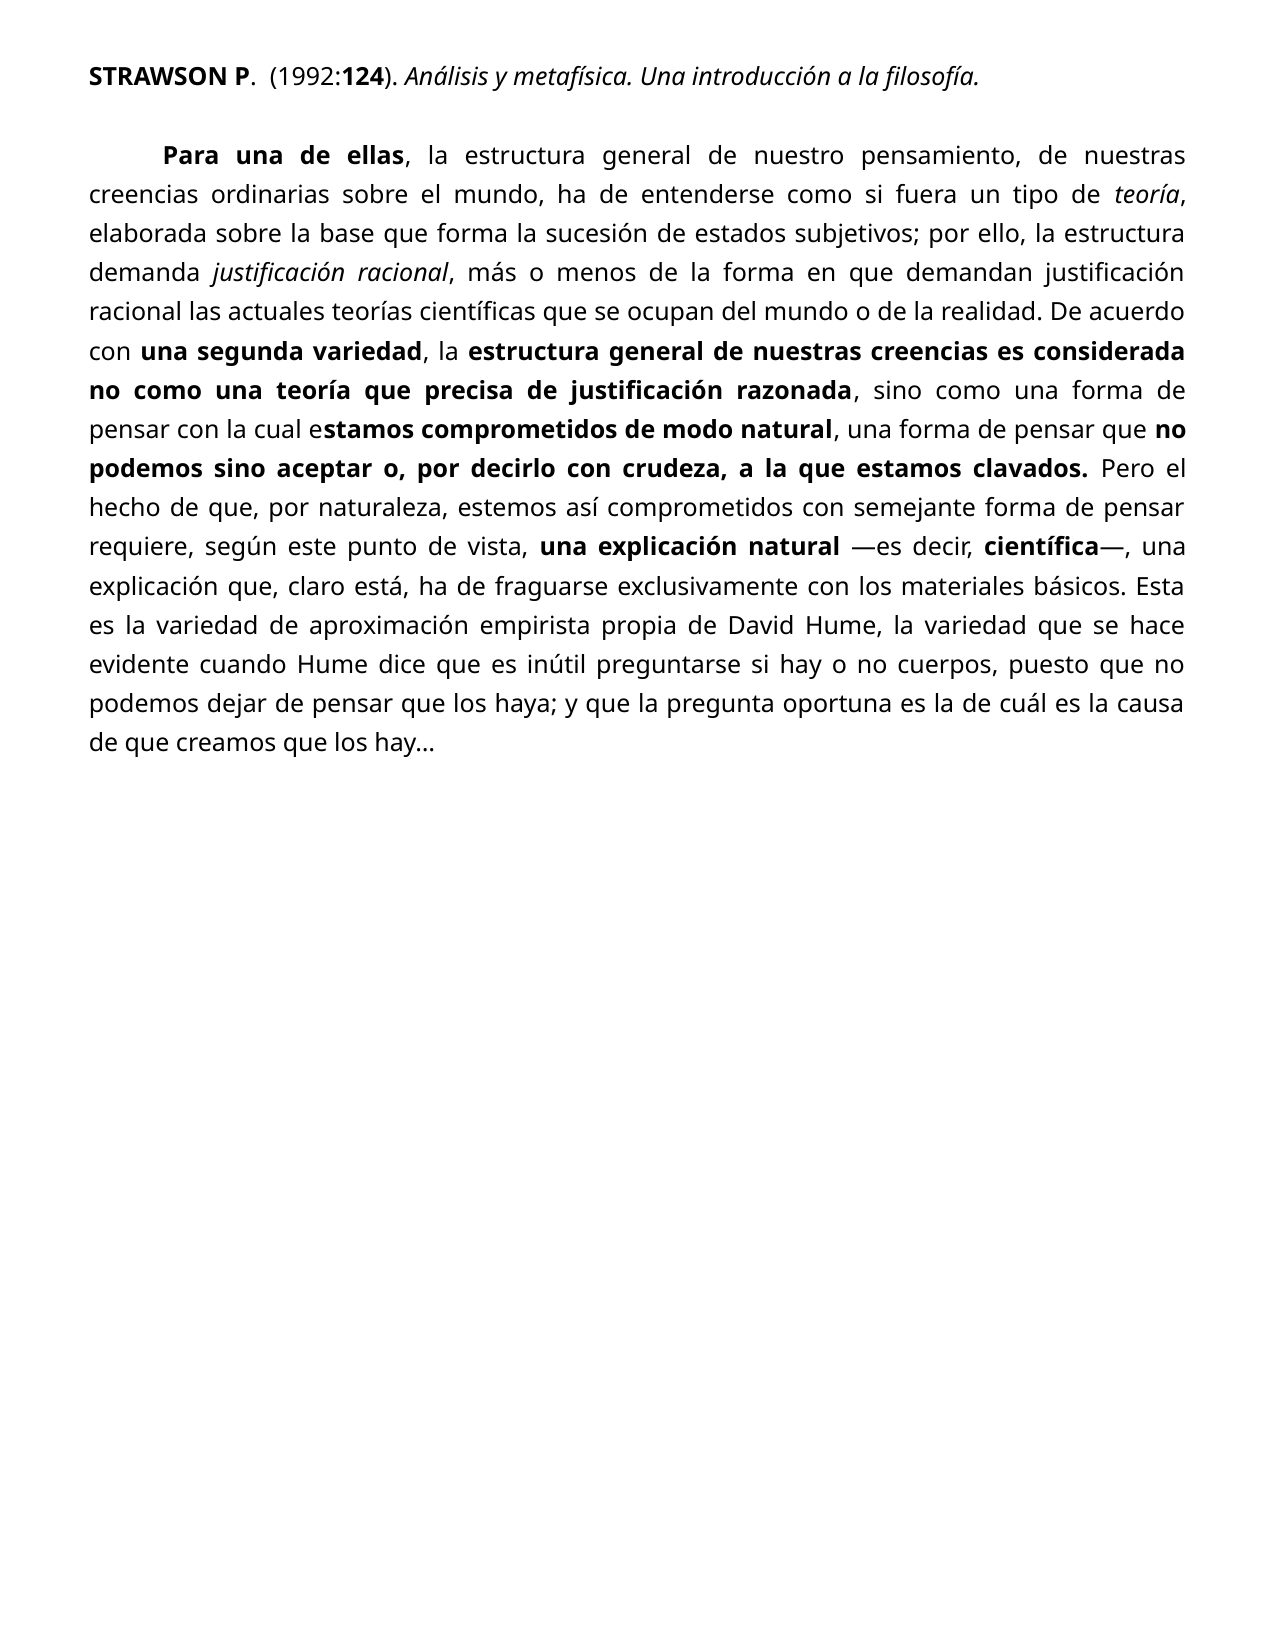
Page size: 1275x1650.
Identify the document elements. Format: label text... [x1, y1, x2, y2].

text STRAWSON P. (1992:124). Análisis y metafísica. Una introducción a la filosofía. [88, 59, 1186, 93]
text Para una de ellas, la estructura general de nuestro pensamiento, de nuestras creencias ordinarias sobre el mundo, ha de entenderse como si fuera un tipo de teoría, elaborada sobre la base que forma la sucesión de estados subjetivos; por ello, la estructura demanda justificación racional, más o menos de la forma en que demandan justificación racional las actuales teorías científicas que se ocupan del mundo o de la realidad. De acuerdo con una segunda variedad, la estructura general de nuestras creencias es considerada no como una teoría que precisa de justificación razonada, sino como una forma de pensar con la cual estamos comprometidos de modo natural, una forma de pensar que no podemos sino aceptar o, por decirlo con crudeza, a la que estamos clavados. Pero el hecho de que, por naturaleza, estemos así comprometidos con semejante forma de pensar requiere, según este punto de vista, una explicación natural —es decir, científica—, una explicación que, claro está, ha de fraguarse exclusivamente con los materiales básicos. Esta es la variedad de aproximación empirista propia de David Hume, la variedad que se hace evidente cuando Hume dice que es inútil preguntarse si hay o no cuerpos, puesto que no podemos dejar de pensar que los haya; y que la pregunta oportuna es la de cuál es la causa de que creamos que los hay… [88, 137, 1186, 759]
